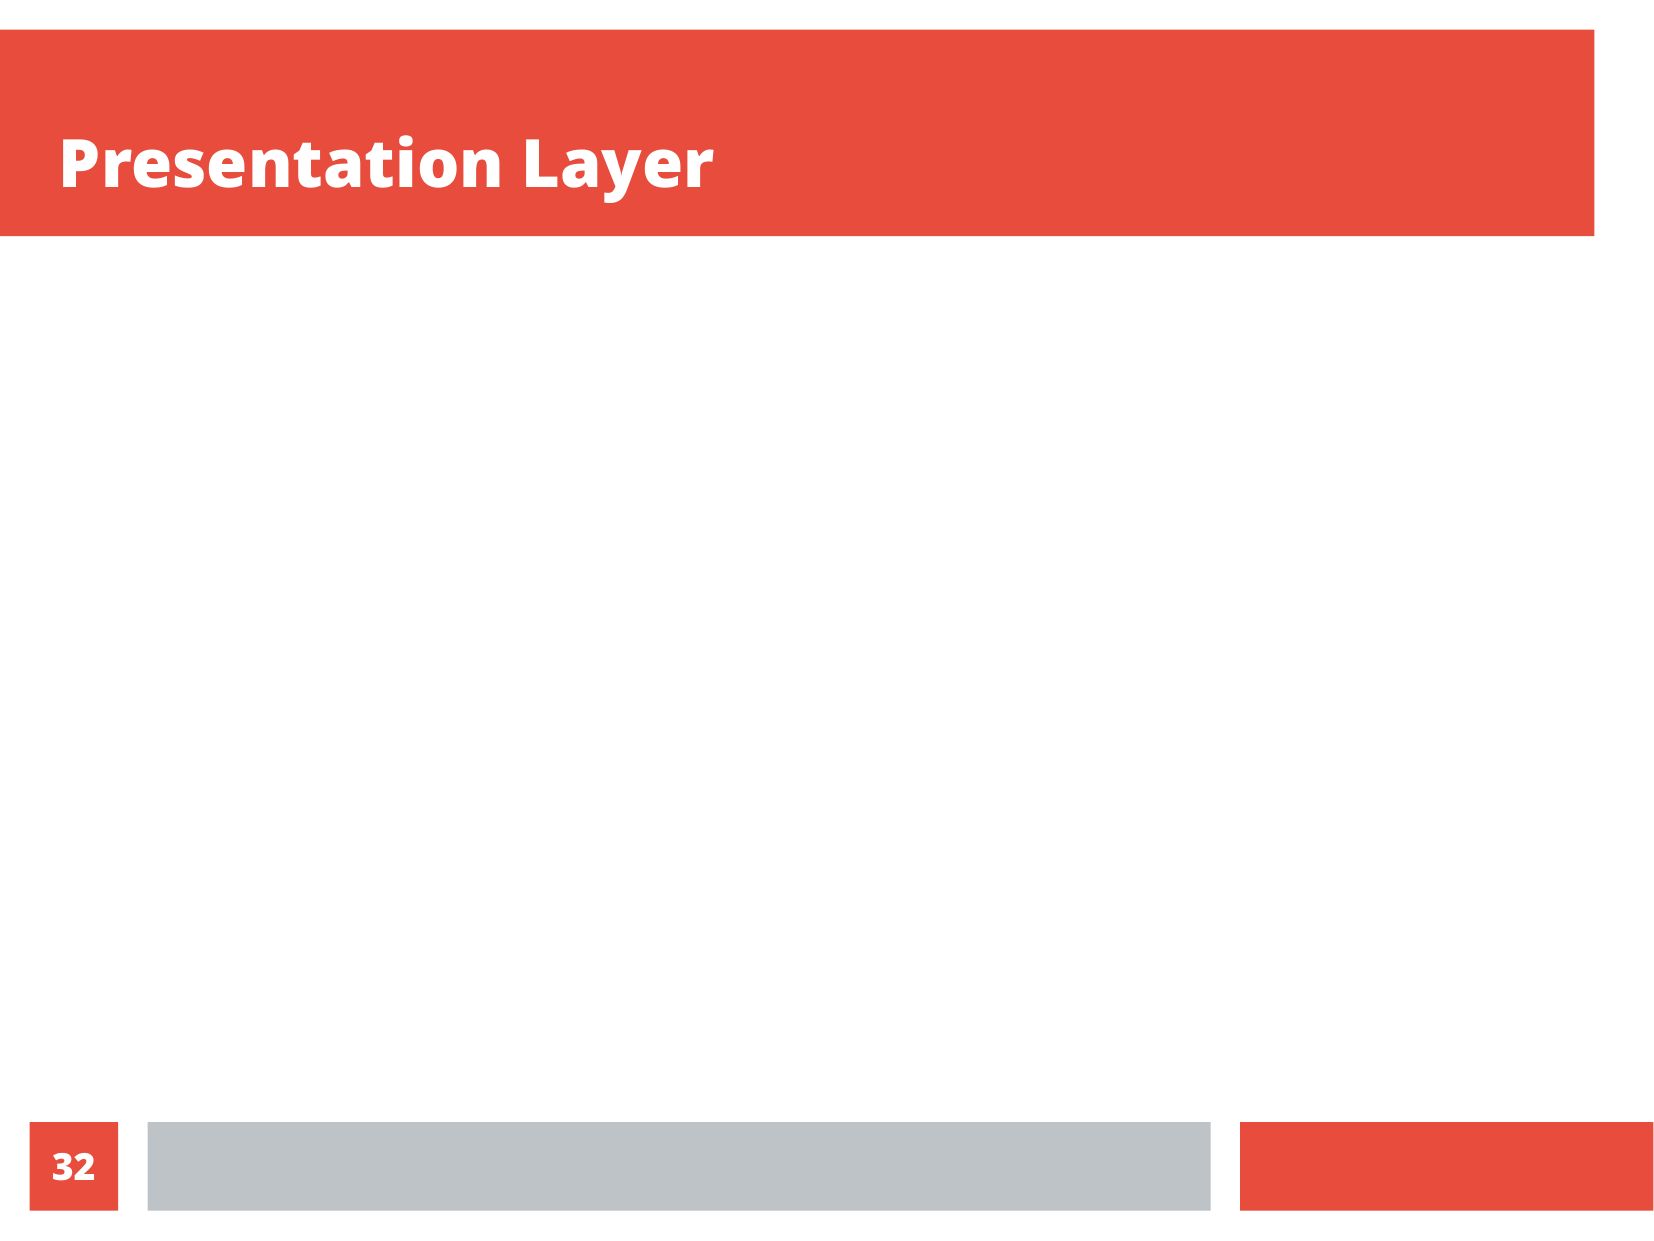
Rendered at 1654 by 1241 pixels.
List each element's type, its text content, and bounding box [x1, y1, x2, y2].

title Presentation Layer [59, 59, 1595, 207]
